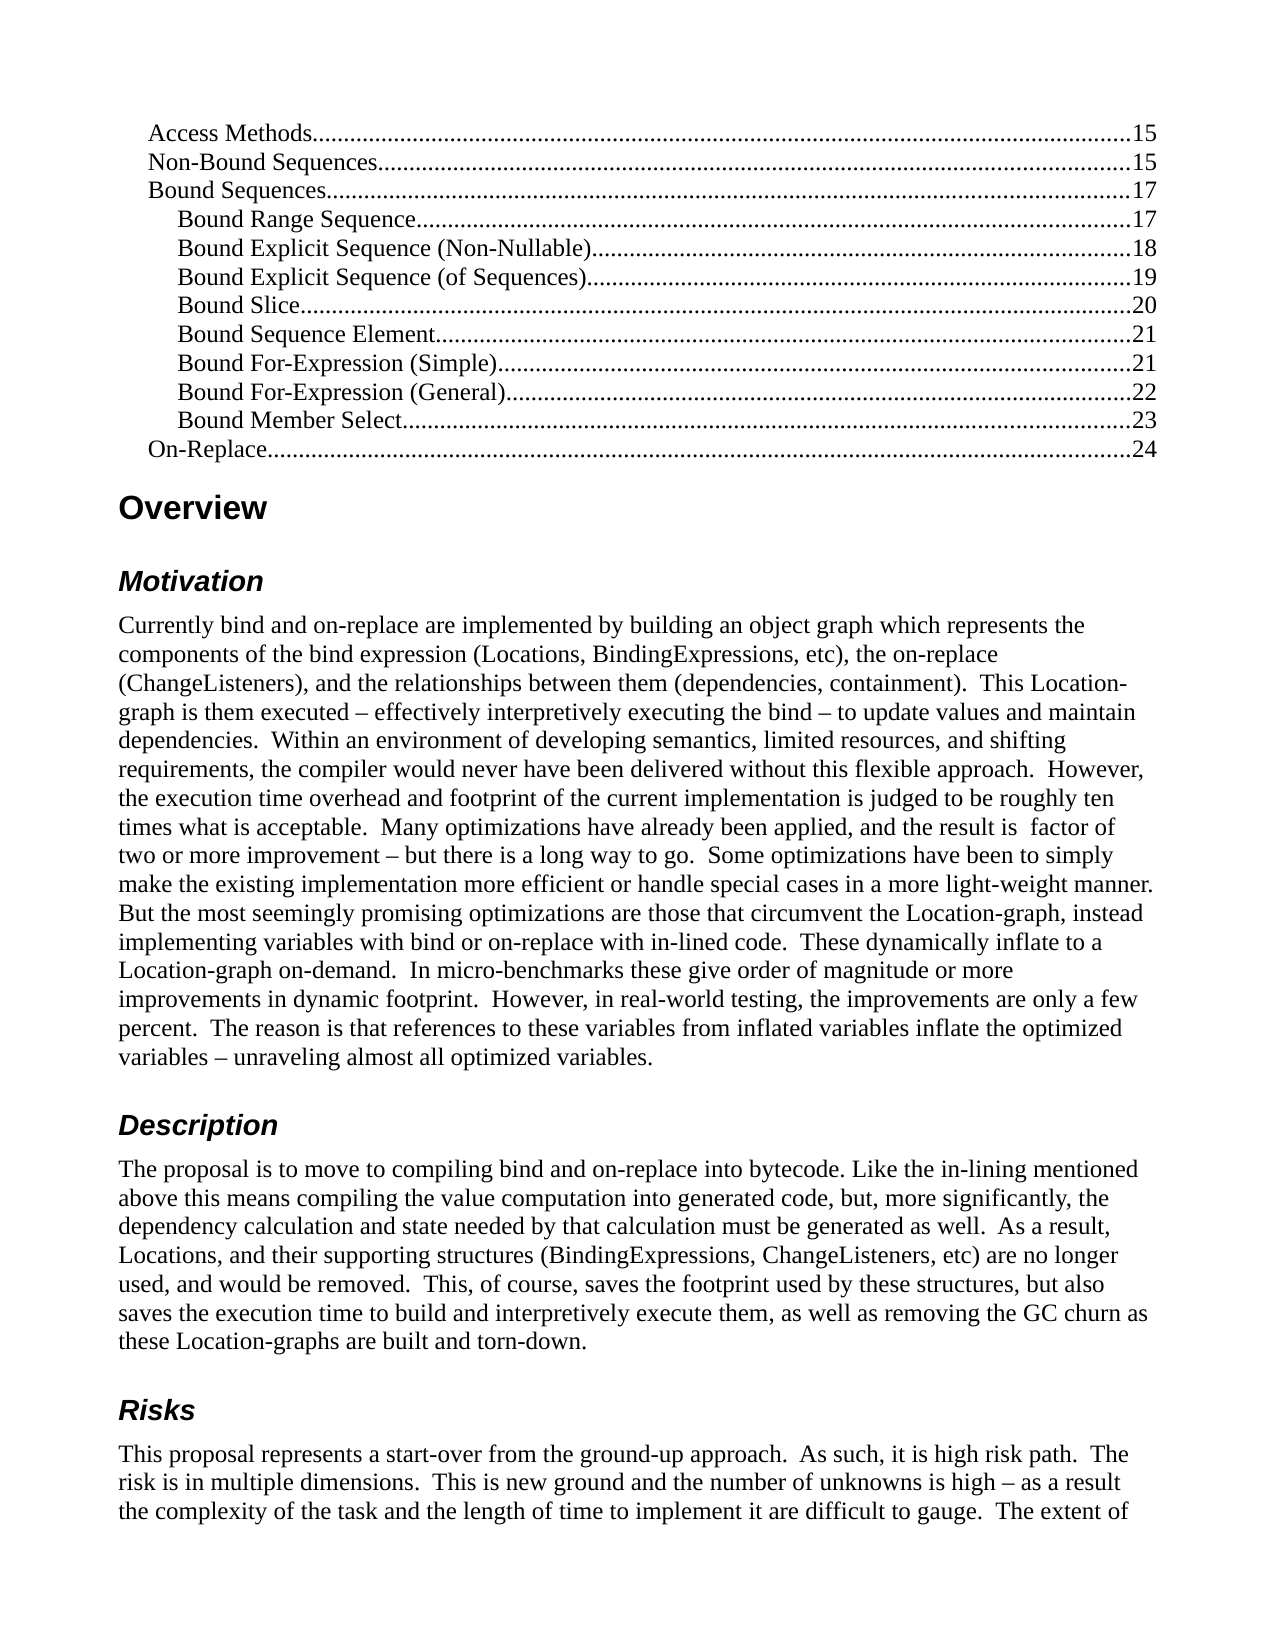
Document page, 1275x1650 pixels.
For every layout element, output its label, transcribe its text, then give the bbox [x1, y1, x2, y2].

text Currently bind and on-replace are implemented by building an object graph which represents the components of the bind expression (Locations, BindingExpressions, etc), the on-replace (ChangeListeners), and the relationships between them (dependencies, containment). This Location-graph is them executed – effectively interpretively executing the bind – to update values and maintain dependencies. Within an environment of developing semantics, limited resources, and shifting requirements, the compiler would never have been delivered without this flexible approach. However, the execution time overhead and footprint of the current implementation is judged to be roughly ten times what is acceptable. Many optimizations have already been applied, and the result is factor of two or more improvement – but there is a long way to go. Some optimizations have been to simply make the existing implementation more efficient or handle special cases in a more light-weight manner. But the most seemingly promising optimizations are those that circumvent the Location-graph, instead implementing variables with bind or on-replace with in-lined code. These dynamically inflate to a Location-graph on-demand. In micro-benchmarks these give order of magnitude or more improvements in dynamic footprint. However, in real-world testing, the improvements are only a few percent. The reason is that references to these variables from inflated variables inflate the optimized variables – unraveling almost all optimized variables. [118, 610, 1157, 1070]
text Bound Explicit Sequence (Non-Nullable) 18 [177, 233, 1157, 262]
text On-Replace 24 [148, 434, 1157, 463]
subtitle Motivation [118, 564, 1157, 598]
text Bound Sequence Element 21 [177, 319, 1157, 348]
subtitle Risks [118, 1393, 1157, 1426]
text Bound Member Select 23 [177, 406, 1157, 434]
text This proposal represents a start-over from the ground-up approach. As such, it is high risk path. The risk is in multiple dimensions. This is new ground and the number of unknowns is high – as a result the complexity of the task and the length of time to implement it are difficult to gauge. The extent of [118, 1439, 1157, 1525]
text Bound Slice 20 [177, 291, 1157, 319]
text The proposal is to move to compiling bind and on-replace into bytecode. Like the in-lining mentioned above this means compiling the value computation into generated code, but, more significantly, the dependency calculation and state needed by that calculation must be generated as well. As a result, Locations, and their supporting structures (BindingExpressions, ChangeListeners, etc) are no longer used, and would be removed. This, of course, saves the footprint used by these structures, but also saves the execution time to build and interpretively execute them, as well as removing the GC churn as these Location-graphs are built and torn-down. [118, 1154, 1157, 1355]
subtitle Description [118, 1108, 1157, 1141]
text Bound Range Sequence 17 [177, 204, 1157, 233]
subtitle Overview [118, 488, 1157, 527]
text Bound For-Expression (General) 22 [177, 377, 1157, 406]
text Bound Explicit Sequence (of Sequences) 19 [177, 262, 1157, 291]
text Access Methods 15 [148, 118, 1157, 147]
text Bound For-Expression (Simple) 21 [177, 348, 1157, 377]
text Non-Bound Sequences 15 [148, 147, 1157, 176]
text Bound Sequences 17 [148, 176, 1157, 204]
